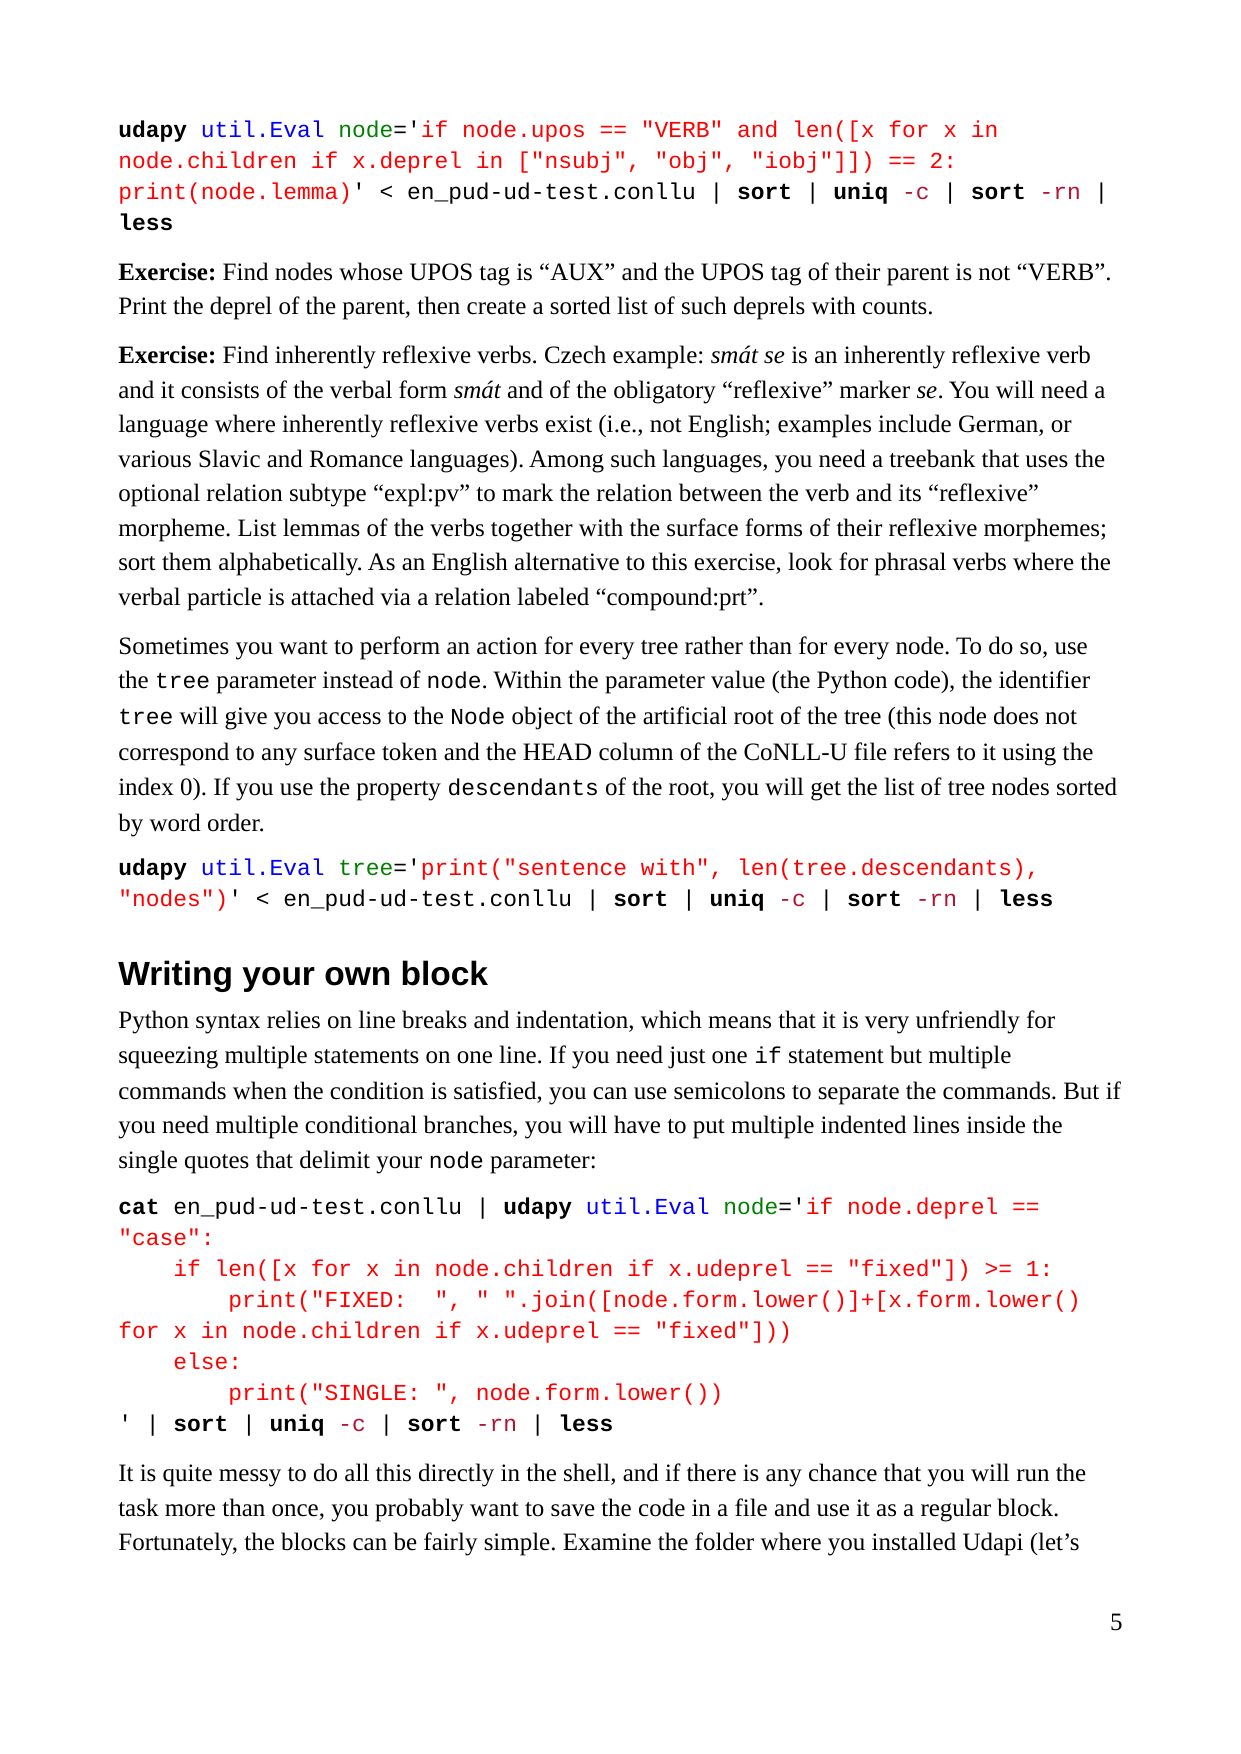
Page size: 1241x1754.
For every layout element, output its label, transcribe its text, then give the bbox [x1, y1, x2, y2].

text Python syntax relies on line breaks and indentation, which means that it is very unfriendly for squeezing multiple statements on one line. If you need just one if statement but multiple commands when the condition is satisfied, you can use semicolons to separate the commands. But if you need multiple conditional branches, you will have to put multiple indented lines inside the single quotes that delimit your node parameter: [118, 1005, 1122, 1175]
text It is quite messy to do all this directly in the shell, and if there is any chance that you will run the task more than once, you probably want to save the code in a file and use it as a regular block. Fortunately, the blocks can be fairly simple. Examine the folder where you installed Udapi (let’s [118, 1458, 1122, 1556]
text udapy util.Eval node='if node.upos == "VERB" and len([x for x in node.children if x.deprel in ["nsubj", "obj", "iobj"]]) == 2: print(node.lemma)' < en_pud-ud-test.conllu | sort | uniq -c | sort -rn | less [118, 118, 1122, 237]
text cat en_pud-ud-test.conllu | udapy util.Eval node='if node.deprel == "case": if len([x for x in node.children if x.udeprel == "fixed"]) >= 1: print("FIXED: ", " ".join([node.form.lower()]+[x.form.lower() for x in node.children if x.udeprel == "fixed"])) else: print("SINGLE: ", node.form.lower()) ' | sort | uniq -c | sort -rn | less [118, 1196, 1122, 1439]
text Sometimes you want to perform an action for every tree rather than for every node. To do so, use the tree parameter instead of node. Within the parameter value (the Python code), the identifier tree will give you access to the Node object of the artificial root of the tree (this node does not correspond to any surface token and the HEAD column of the CoNLL-U file refers to it using the index 0). If you use the property descendants of the root, you will get the list of tree nodes sorted by word order. [118, 631, 1122, 836]
subtitle Writing your own block [118, 954, 1122, 993]
text Exercise: Find inherently reflexive verbs. Czech example: smát se is an inherently reflexive verb and it consists of the verbal form smát and of the obligatory “reflexive” marker se. You will need a language where inherently reflexive verbs exist (i.e., not English; examples include German, or various Slavic and Romance languages). Among such languages, you need a treebank that uses the optional relation subtype “expl:pv” to mark the relation between the verb and its “reflexive” morpheme. List lemmas of the verbs together with the surface forms of their reflexive morphemes; sort them alphabetically. As an English alternative to this exercise, look for phrasal verbs where the verbal particle is attached via a relation labeled “compound:prt”. [118, 340, 1122, 611]
text Exercise: Find nodes whose UPOS tag is “AUX” and the UPOS tag of their parent is not “VERB”. Print the deprel of the parent, then create a sorted list of such deprels with counts. [118, 257, 1122, 320]
text udapy util.Eval tree='print("sentence with", len(tree.descendants), "nodes")' < en_pud-ud-test.conllu | sort | uniq -c | sort -rn | less [118, 857, 1122, 914]
